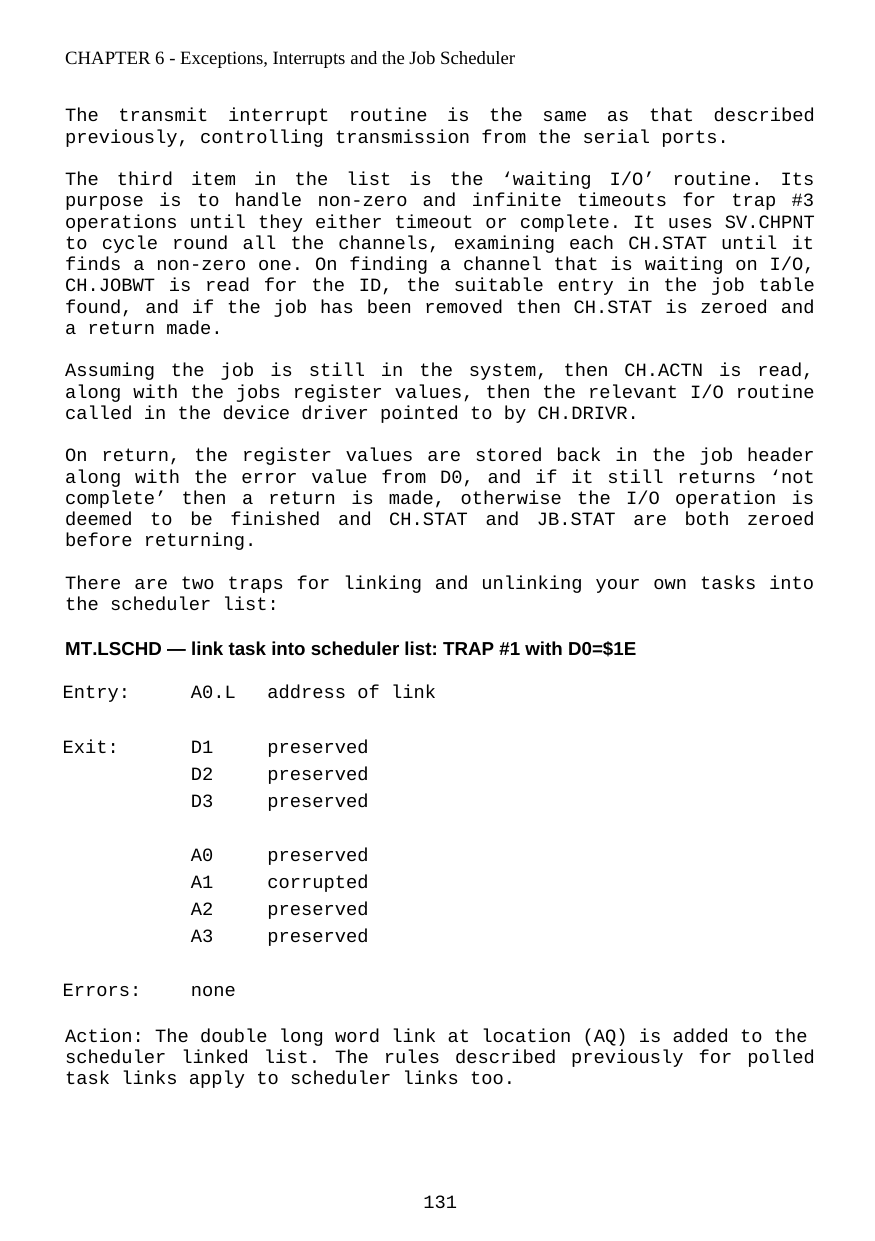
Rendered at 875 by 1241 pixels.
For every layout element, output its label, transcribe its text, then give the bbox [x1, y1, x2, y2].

table_cell [60, 924, 188, 951]
text Assuming the job is still in the system, then CH.ACTN is read, along with the jobs register values, then the relevant I/O routine called in the device driver pointed to by CH.DRIVR. [65, 361, 815, 425]
table_cell preserved [264, 924, 821, 951]
table_header A0.L [188, 680, 264, 707]
table_cell Errors: [60, 978, 188, 1005]
table_cell A2 [188, 897, 264, 924]
table_cell [60, 708, 188, 734]
table_cell [188, 951, 264, 978]
text Action: The double long word link at location (AQ) is added to the [65, 1027, 815, 1048]
table_cell A0 [188, 843, 264, 870]
table_cell A1 [188, 870, 264, 897]
table_cell [60, 789, 188, 816]
table_cell [60, 843, 188, 870]
table_cell preserved [264, 789, 821, 816]
table_cell [60, 762, 188, 789]
table_cell [264, 708, 821, 734]
table_header address of link [264, 680, 821, 707]
table_cell [264, 978, 821, 1005]
table_cell [188, 708, 264, 734]
text There are two traps for linking and unlinking your own tasks into the scheduler list: [65, 574, 815, 616]
table_cell preserved [264, 897, 821, 924]
table_cell preserved [264, 843, 821, 870]
table_cell A3 [188, 924, 264, 951]
table_cell [188, 816, 264, 843]
text The transmit interrupt routine is the same as that described previously, controlling transmission from the serial ports. [65, 106, 815, 149]
table_cell none [188, 978, 264, 1005]
table_cell D1 [188, 735, 264, 762]
table_cell [60, 870, 188, 897]
table_cell [60, 897, 188, 924]
table_cell preserved [264, 735, 821, 762]
table_cell D3 [188, 789, 264, 816]
table_cell preserved [264, 762, 821, 789]
table_cell [60, 816, 188, 843]
text The third item in the list is the ‘waiting I/O’ routine. Its purpose is to handle non-zero and infinite timeouts for trap #3 operations until they either timeout or complete. It uses SV.CHPNT to cycle round all the channels, examining each CH.STAT until it finds a non-zero one. On finding a channel that is waiting on I/O, CH.JOBWT is read for the ID, the suitable entry in the job table found, and if the job has been removed then CH.STAT is zeroed and a return made. [65, 170, 815, 340]
table_cell D2 [188, 762, 264, 789]
table_cell corrupted [264, 870, 821, 897]
table_cell [264, 816, 821, 843]
table_cell [60, 951, 188, 978]
table_header Entry: [60, 680, 188, 707]
table_cell [264, 951, 821, 978]
text scheduler linked list. The rules described previously for polled task links apply to scheduler links too. [65, 1048, 815, 1090]
text On return, the register values are stored back in the job header along with the error value from D0, and if it still returns ‘not complete’ then a return is made, otherwise the I/O operation is deemed to be finished and CH.STAT and JB.STAT are both zeroed before returning. [65, 446, 815, 552]
table_cell Exit: [60, 735, 188, 762]
subtitle MT.LSCHD — link task into scheduler list: TRAP #1 with D0=$1E [65, 637, 815, 659]
